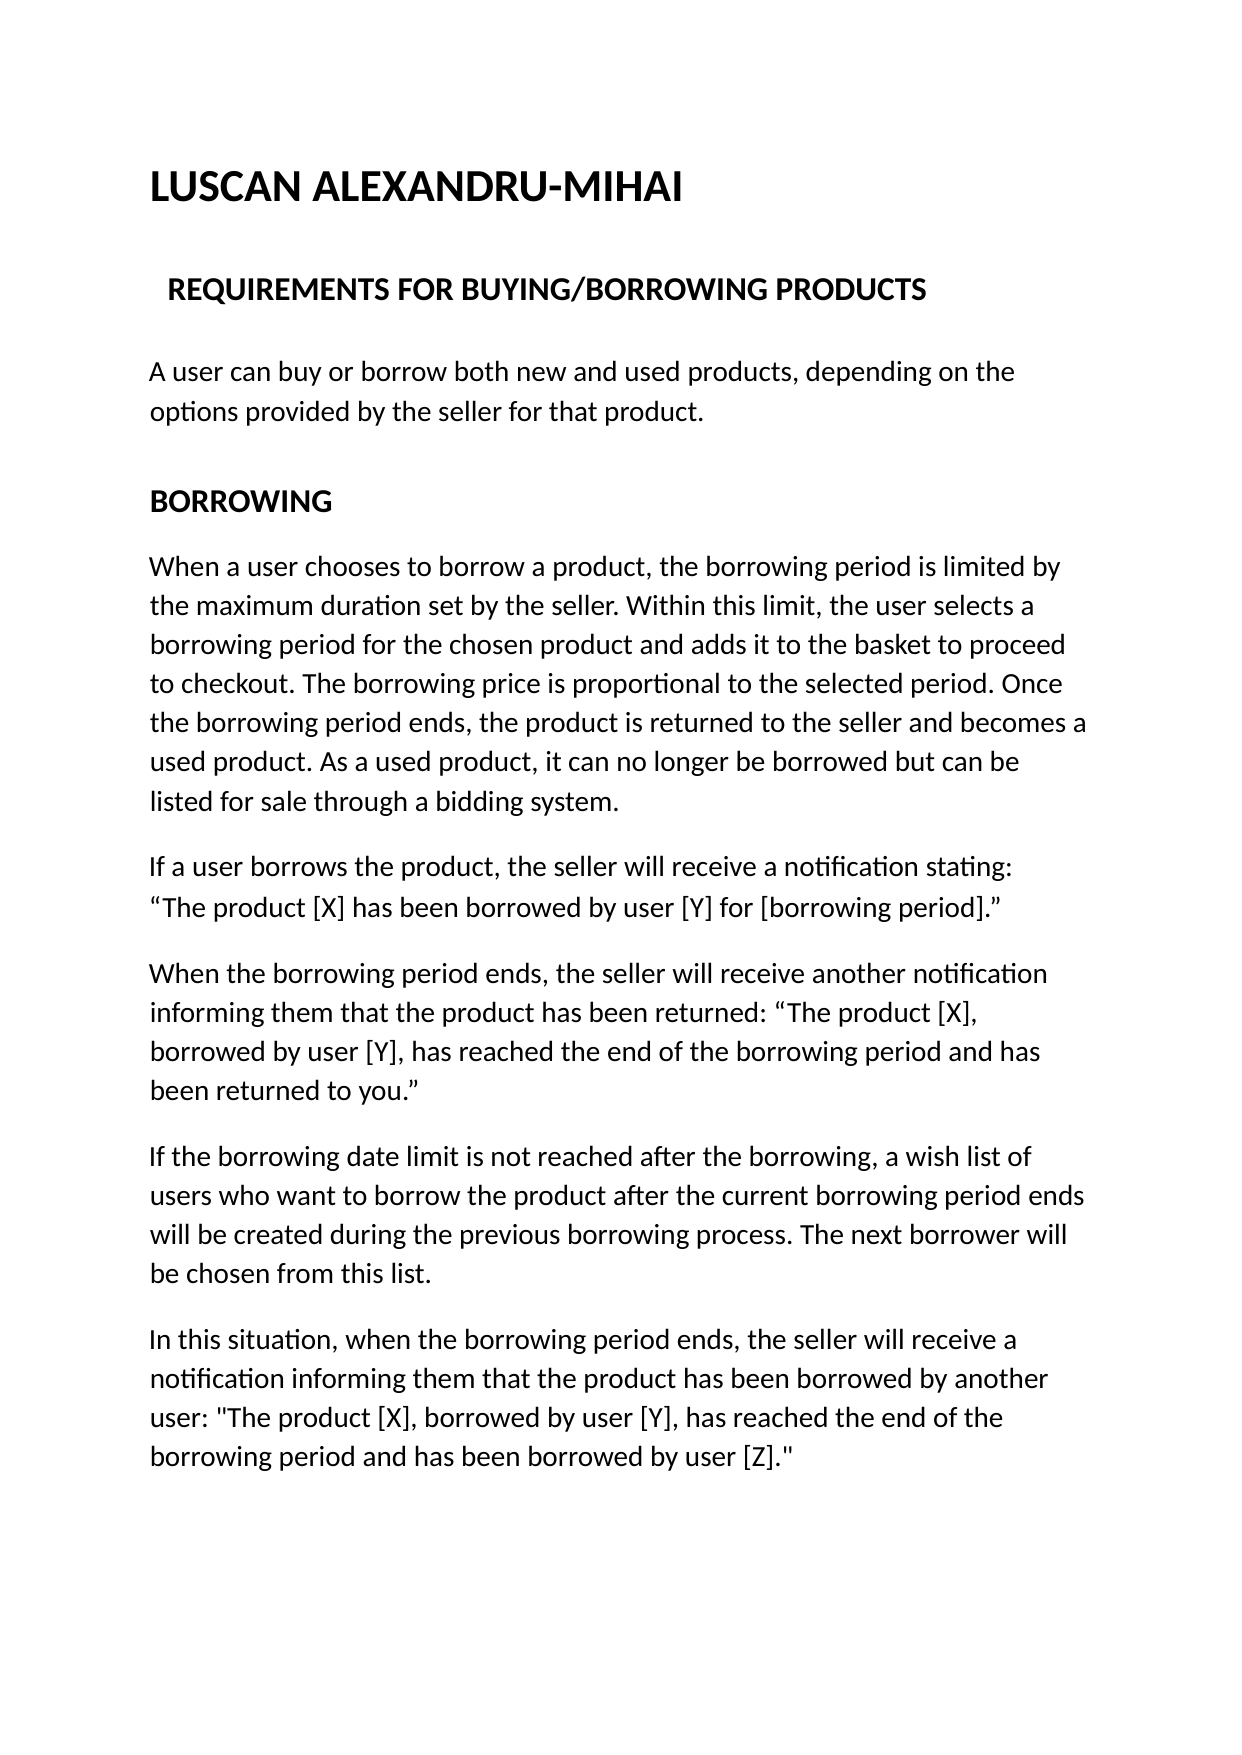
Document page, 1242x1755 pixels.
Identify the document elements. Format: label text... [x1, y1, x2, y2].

text When the borrowing period ends, the seller will receive another notification informing them that the product has been returned: “The product [X], borrowed by user [Y], has reached the end of the borrowing period and has been returned to you.” [148, 955, 1089, 1108]
subtitle BORROWING [149, 480, 1089, 521]
text If a user borrows the product, the seller will receive a notification stating: [148, 848, 1089, 884]
text In this situation, when the borrowing period ends, the seller will receive a notification informing them that the product has been borrowed by another user: "The product [X], borrowed by user [Y], has reached the end of the borrowing period and has been borrowed by user [Z]." [148, 1321, 1089, 1474]
text LUSCAN ALEXANDRU-MIHAI [150, 157, 1032, 212]
text If the borrowing date limit is not reached after the borrowing, a wish list of users who want to borrow the product after the current borrowing period ends will be created during the previous borrowing process. The next borrower will be chosen from this list. [148, 1138, 1089, 1291]
text When a user chooses to borrow a product, the borrowing period is limited by the maximum duration set by the seller. Within this limit, the user selects a borrowing period for the chosen product and adds it to the basket to proceed to checkout. The borrowing price is proportional to the selected period. Once the borrowing period ends, the product is returned to the seller and becomes a used product. As a used product, it can no longer be borrowed but can be listed for sale through a bidding system. [148, 548, 1089, 818]
text A user can buy or borrow both new and used products, depending on the options provided by the seller for that product. [148, 353, 1089, 428]
subtitle REQUIREMENTS FOR BUYING/BORROWING PRODUCTS [167, 268, 1089, 309]
text “The product [X] has been borrowed by user [Y] for [borrowing period].” [148, 889, 1089, 925]
